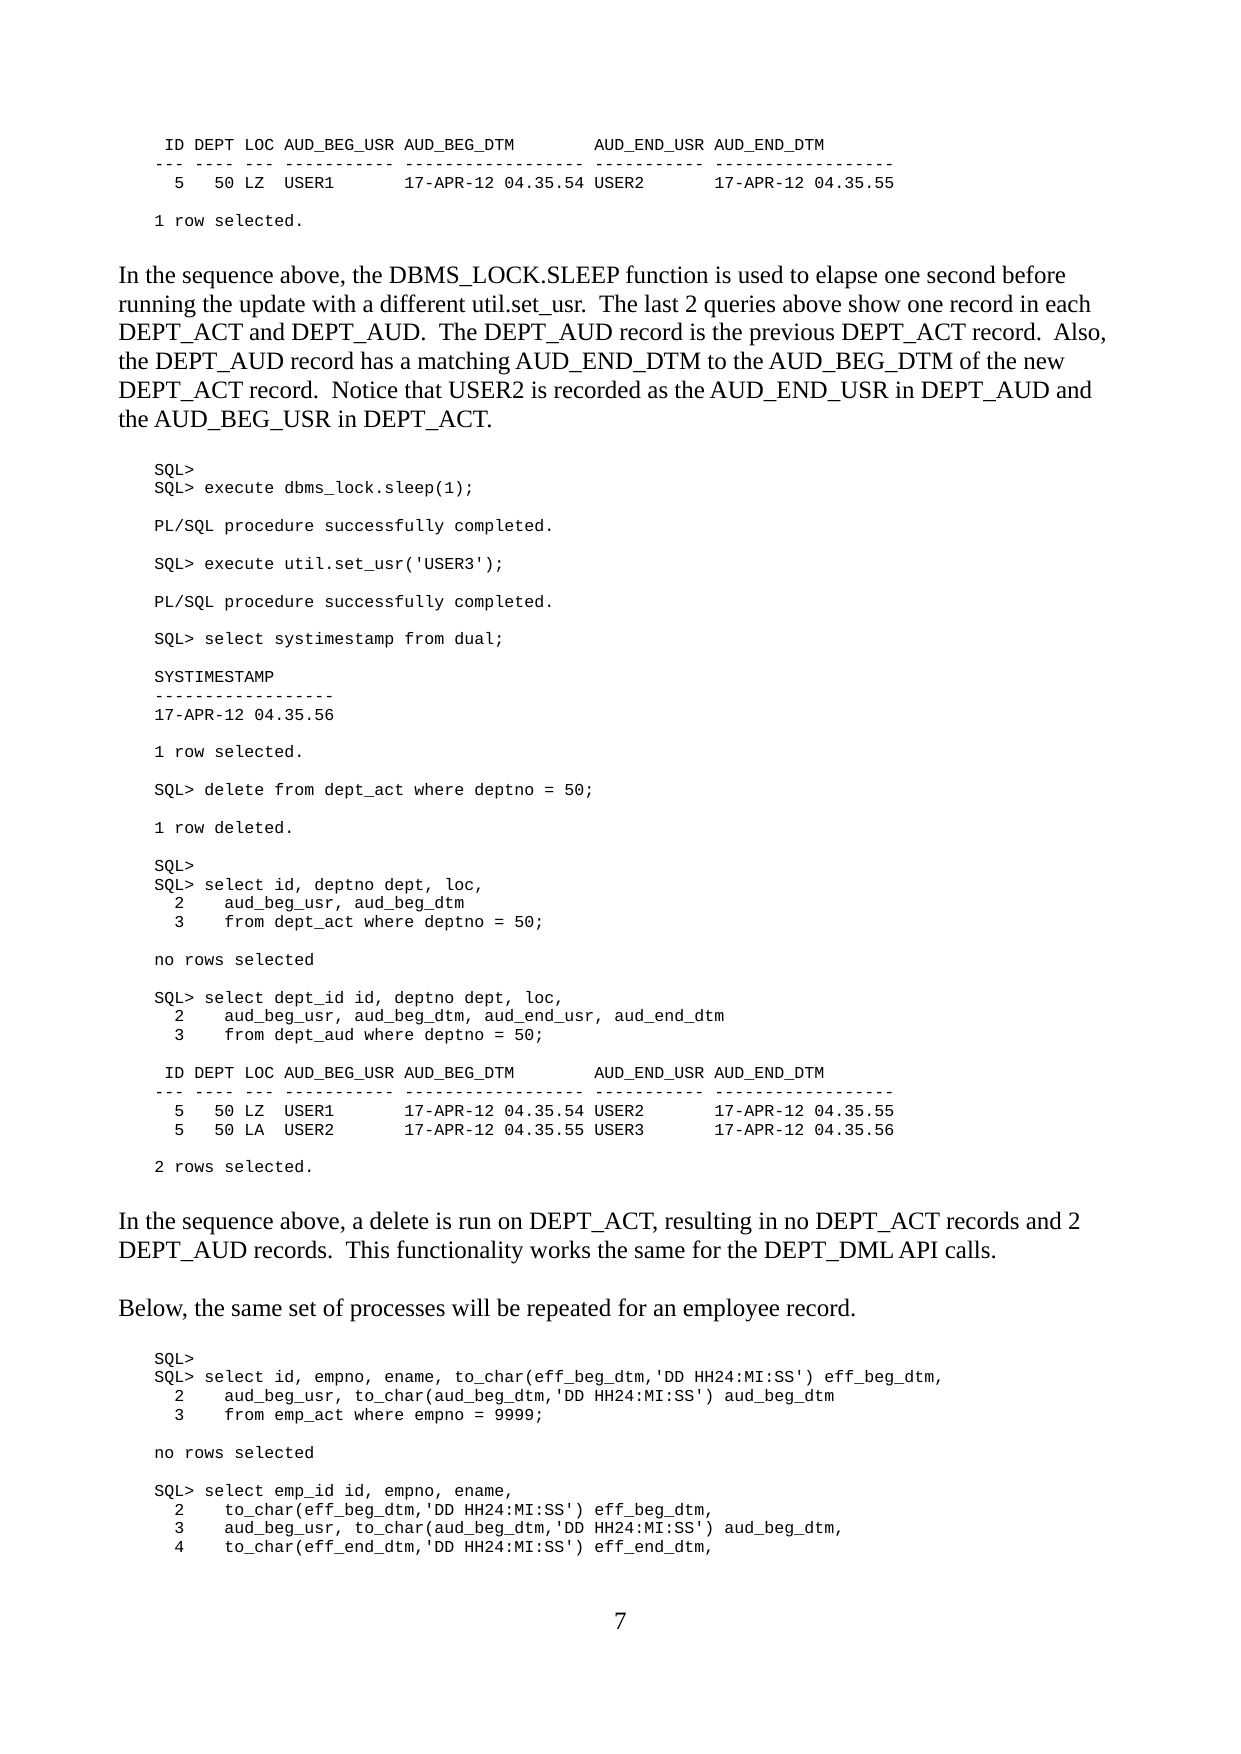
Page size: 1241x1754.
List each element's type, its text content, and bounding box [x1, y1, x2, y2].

text no rows selected [154, 951, 1086, 970]
text 4 to_char(eff_end_dtm,'DD HH24:MI:SS') eff_end_dtm, [154, 1539, 1086, 1558]
text 5 50 LZ USER1 17-APR-12 04.35.54 USER2 17-APR-12 04.35.55 [154, 1102, 1086, 1121]
text 2 rows selected. [154, 1159, 1086, 1178]
text SQL> select dept_id id, deptno dept, loc, [154, 989, 1086, 1008]
text 2 aud_beg_usr, to_char(aud_beg_dtm,'DD HH24:MI:SS') aud_beg_dtm [154, 1388, 1086, 1407]
text SQL> delete from dept_act where deptno = 50; [154, 782, 1086, 801]
text 2 aud_beg_usr, aud_beg_dtm, aud_end_usr, aud_end_dtm [154, 1008, 1086, 1027]
text SQL> select emp_id id, empno, ename, [154, 1482, 1086, 1501]
text SQL> execute util.set_usr('USER3'); [154, 556, 1086, 574]
text 1 row deleted. [154, 819, 1086, 838]
text Below, the same set of processes will be repeated for an employee record. [118, 1293, 1122, 1321]
text SQL> select id, empno, ename, to_char(eff_beg_dtm,'DD HH24:MI:SS') eff_beg_dtm, [154, 1369, 1086, 1388]
text 1 row selected. [154, 744, 1086, 763]
text 3 from dept_aud where deptno = 50; [154, 1027, 1086, 1046]
text --- ---- --- ----------- ------------------ ----------- ------------------ [154, 1083, 1086, 1102]
text SYSTIMESTAMP [154, 669, 1086, 687]
text ID DEPT LOC AUD_BEG_USR AUD_BEG_DTM AUD_END_USR AUD_END_DTM [154, 1064, 1086, 1083]
text 5 50 LZ USER1 17-APR-12 04.35.54 USER2 17-APR-12 04.35.55 [154, 175, 1086, 193]
text SQL> [154, 1350, 1086, 1369]
text SQL> select systimestamp from dual; [154, 631, 1086, 650]
text In the sequence above, a delete is run on DEPT_ACT, resulting in no DEPT_ACT records and 2 DEPT_AUD records. This functionality works the same for the DEPT_DML API calls. [118, 1206, 1122, 1264]
text 17-APR-12 04.35.56 [154, 706, 1086, 725]
text ------------------ [154, 687, 1086, 706]
text 2 aud_beg_usr, aud_beg_dtm [154, 895, 1086, 914]
text no rows selected [154, 1444, 1086, 1463]
text 1 row selected. [154, 212, 1086, 231]
text 3 from emp_act where empno = 9999; [154, 1407, 1086, 1426]
text PL/SQL procedure successfully completed. [154, 518, 1086, 537]
text SQL> [154, 857, 1086, 876]
text SQL> select id, deptno dept, loc, [154, 876, 1086, 895]
text PL/SQL procedure successfully completed. [154, 593, 1086, 612]
text 5 50 LA USER2 17-APR-12 04.35.55 USER3 17-APR-12 04.35.56 [154, 1121, 1086, 1140]
text SQL> execute dbms_lock.sleep(1); [154, 480, 1086, 499]
text --- ---- --- ----------- ------------------ ----------- ------------------ [154, 156, 1086, 175]
text 3 from dept_act where deptno = 50; [154, 914, 1086, 933]
text SQL> [154, 461, 1086, 480]
text 2 to_char(eff_beg_dtm,'DD HH24:MI:SS') eff_beg_dtm, [154, 1501, 1086, 1520]
text 3 aud_beg_usr, to_char(aud_beg_dtm,'DD HH24:MI:SS') aud_beg_dtm, [154, 1520, 1086, 1539]
text ID DEPT LOC AUD_BEG_USR AUD_BEG_DTM AUD_END_USR AUD_END_DTM [154, 137, 1086, 156]
text In the sequence above, the DBMS_LOCK.SLEEP function is used to elapse one second before running the update with a different util.set_usr. The last 2 queries above show one record in each DEPT_ACT and DEPT_AUD. The DEPT_AUD record is the previous DEPT_ACT record. Also, the DEPT_AUD record has a matching AUD_END_DTM to the AUD_BEG_DTM of the new DEPT_ACT record. Notice that USER2 is recorded as the AUD_END_USR in DEPT_AUD and the AUD_BEG_USR in DEPT_ACT. [118, 260, 1122, 432]
